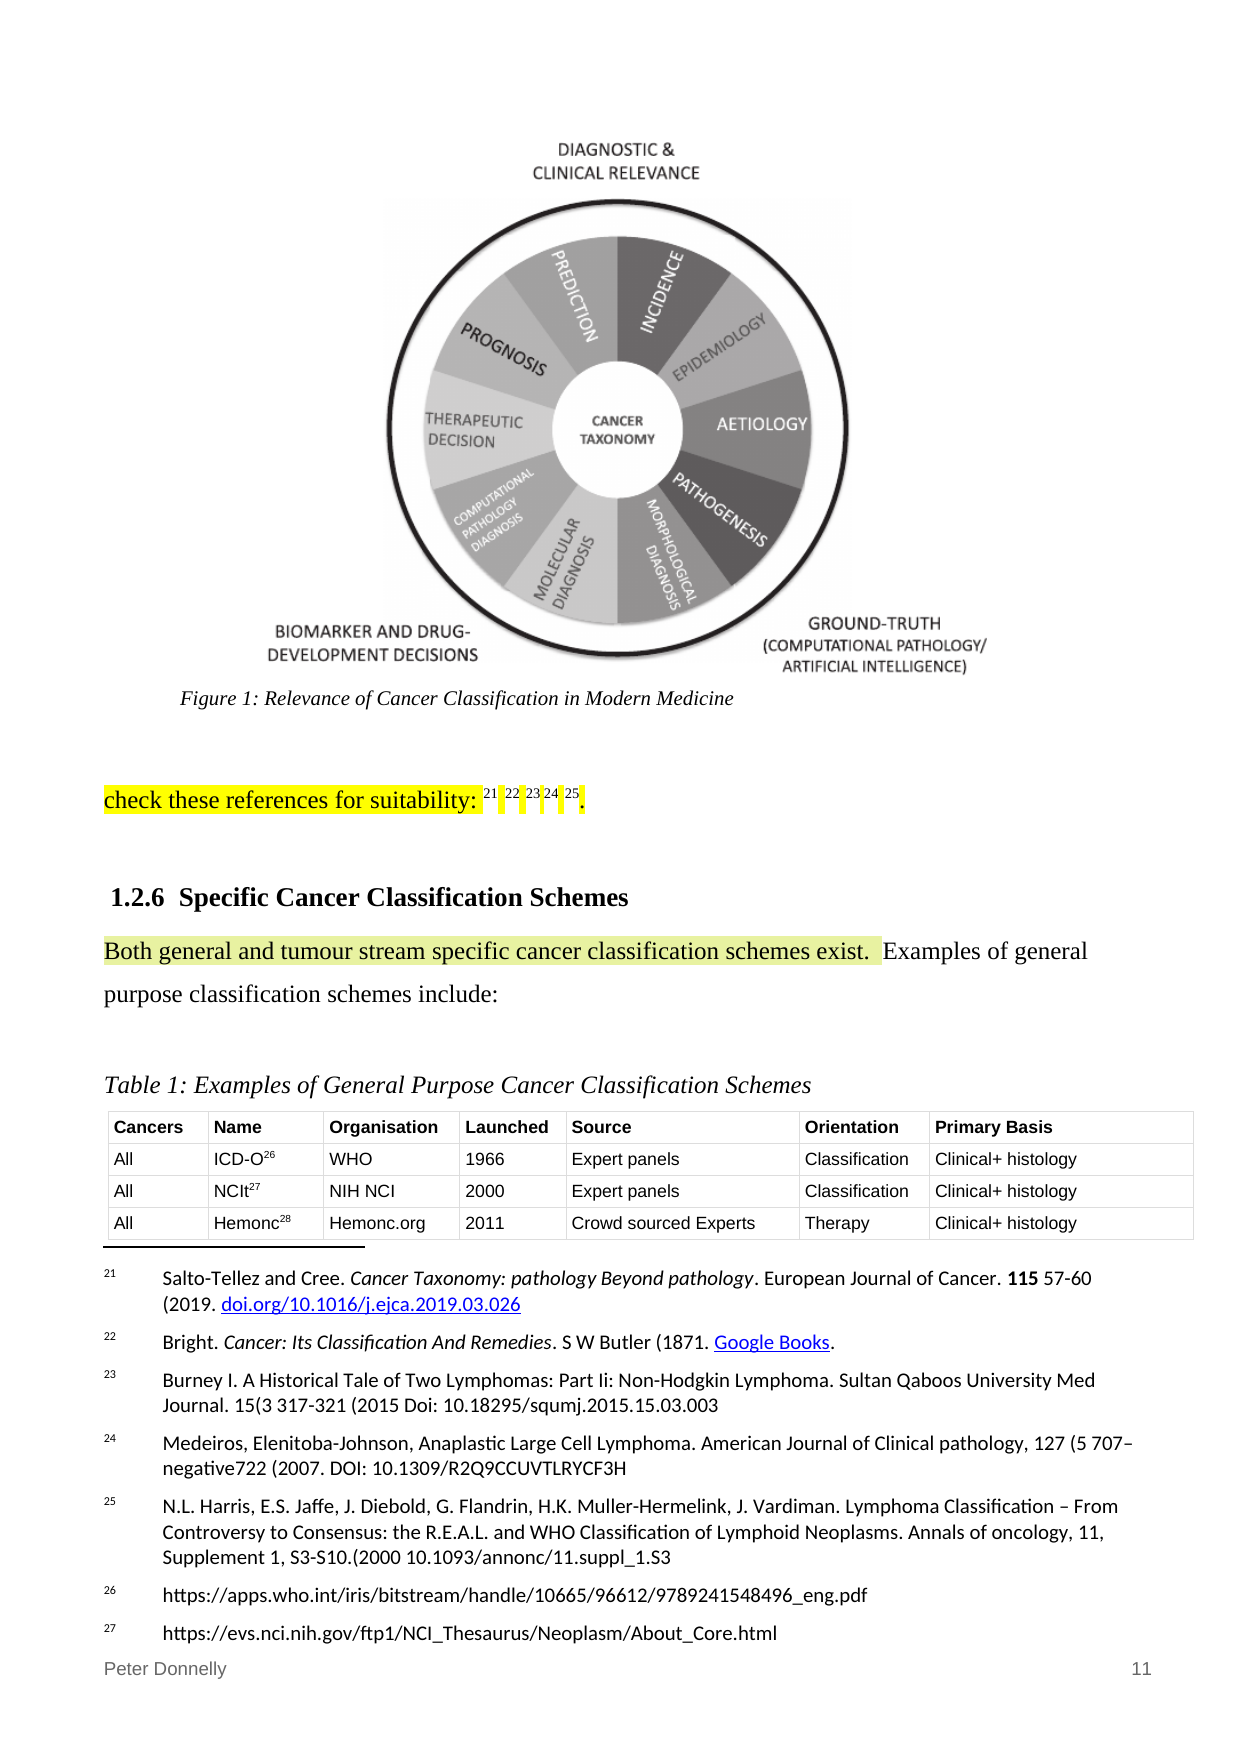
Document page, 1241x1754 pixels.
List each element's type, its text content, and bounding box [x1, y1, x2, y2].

text Bright. Cancer: Its Classification And Remedies. S W Butler (1871. Google Books. [103, 1329, 1146, 1354]
text check these references for suitability: . [103, 785, 1146, 814]
table_cell Classification [800, 1144, 929, 1175]
table_cell ICD-O [209, 1144, 323, 1175]
table_cell Clinical+ histology [930, 1144, 1193, 1175]
table_header Orientation [800, 1112, 929, 1143]
table_cell Classification [800, 1176, 929, 1207]
text Medeiros, Elenitoba-Johnson, Anaplastic Large Cell Lymphoma. American Journal of Clinical pathology, 127 (5 707–negative722 (2007. DOI: 10.1309/R2Q9CCUVTLRYCF3H [103, 1430, 1146, 1481]
table_cell 1966 [460, 1144, 566, 1175]
table_cell WHO [324, 1144, 459, 1175]
table_header Cancers [109, 1112, 208, 1143]
table_cell Hemonc.org [324, 1208, 459, 1239]
table_cell NIH NCI [324, 1176, 459, 1207]
table_header Organisation [324, 1112, 459, 1143]
table_header Launched [460, 1112, 566, 1143]
table_cell NCIt [209, 1176, 323, 1207]
text Table 1: Examples of General Purpose Cancer Classification Schemes [103, 1070, 1146, 1099]
table_cell Clinical+ histology [930, 1176, 1193, 1207]
text Salto-Tellez and Cree. Cancer Taxonomy: pathology Beyond pathology. European Journal of Cancer. 115 57-60 (2019. doi.org/10.1016/j.ejca.2019.03.026 [103, 1266, 1146, 1316]
text Burney I. A Historical Tale of Two Lymphomas: Part Ii: Non-Hodgkin Lymphoma. Sultan Qaboos University Med Journal. 15(3 317-321 (2015 Doi: 10.18295/squmj.2015.15.03.003 [103, 1367, 1146, 1418]
table_cell Hemonc [209, 1208, 323, 1239]
text Figure 1: Relevance of Cancer Classification in Modern Medicine [180, 686, 1070, 710]
table_header Source [567, 1112, 799, 1143]
table_cell Clinical+ histology [930, 1208, 1193, 1239]
table_header Name [209, 1112, 323, 1143]
table_cell Expert panels [567, 1144, 799, 1175]
table_cell All [109, 1144, 208, 1175]
table_cell All [109, 1208, 208, 1239]
table_cell Crowd sourced Experts [567, 1208, 799, 1239]
text N.L. Harris, E.S. Jaffe, J. Diebold, G. Flandrin, H.K. Muller-Hermelink, J. Vardiman. Lymphoma Classification – From Controversy to Consensus: the R.E.A.L. and WHO Classification of Lymphoid Neoplasms. Annals of oncology, 11, Supplement 1, S3-S10.(2000 10.1093/annonc/11.suppl_1.S3 [103, 1493, 1146, 1570]
table_cell 2011 [460, 1208, 566, 1239]
picture [246, 132, 1004, 686]
table_cell 2000 [460, 1176, 566, 1207]
text Both general and tumour stream specific cancer classification schemes exist. Examples of general purpose classification schemes include: [103, 936, 1146, 1008]
table_cell Therapy [800, 1208, 929, 1239]
table_cell Expert panels [567, 1176, 799, 1207]
table_cell All [109, 1176, 208, 1207]
subtitle Specific Cancer Classification Schemes [103, 881, 1146, 912]
table_header Primary Basis [930, 1112, 1193, 1143]
